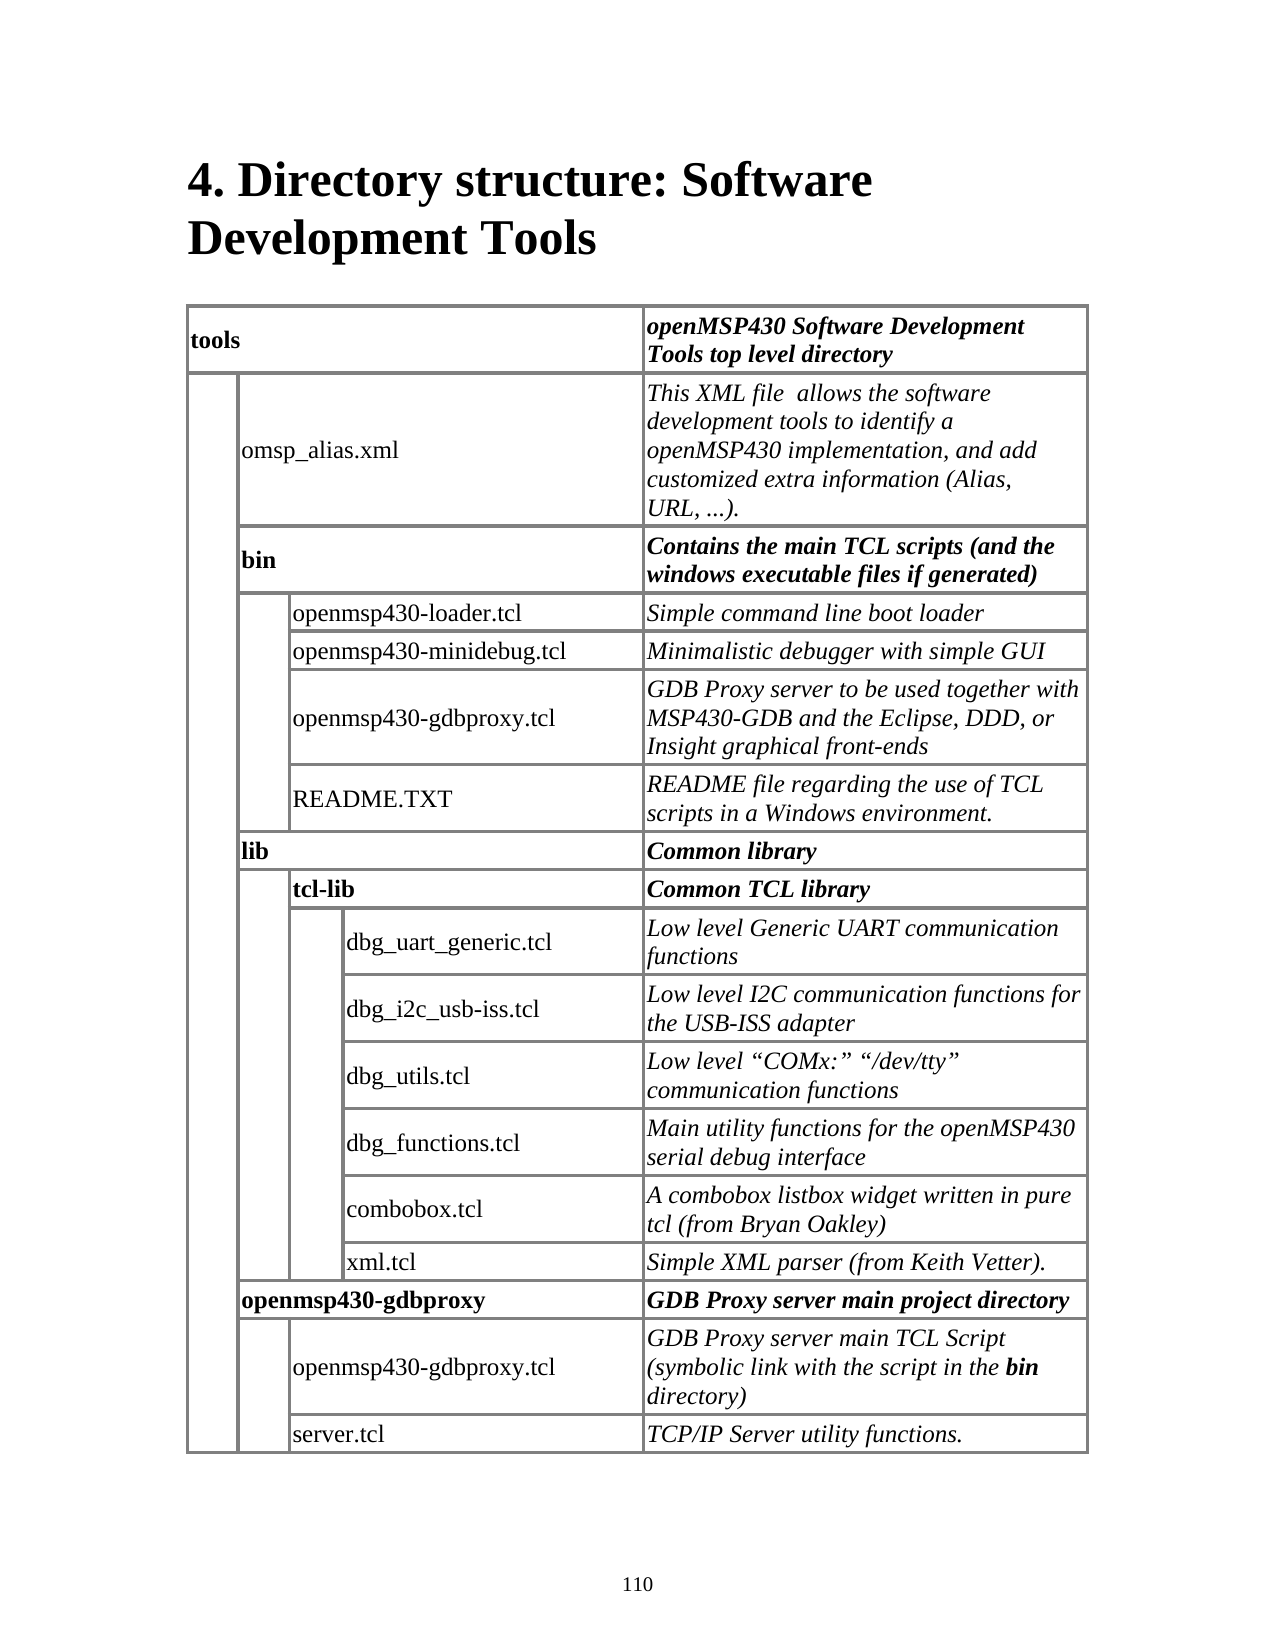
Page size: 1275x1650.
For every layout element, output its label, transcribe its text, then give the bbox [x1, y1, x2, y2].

table_cell abcd [291, 910, 341, 1279]
table_cell Low level Generic UART communication functions [645, 910, 1086, 973]
table_header openMSP430 Software Development Tools top level directory [645, 308, 1086, 371]
table_cell dbg_functions.tcl [345, 1110, 642, 1174]
table_cell Simple command line boot loader [645, 595, 1086, 629]
table_cell openmsp430-minidebug.tcl [291, 633, 642, 667]
table_cell abcd [240, 871, 288, 1279]
table_cell Main utility functions for the openMSP430 serial debug interface [645, 1110, 1086, 1174]
table_cell Simple XML parser (from Keith Vetter). [645, 1244, 1086, 1279]
table_cell openmsp430-gdbproxy.tcl [291, 1320, 642, 1412]
table_cell abcd [189, 375, 236, 1451]
table_cell README.TXT [291, 766, 642, 830]
table_cell Contains the main TCL scripts (and the windows executable files if generated) [645, 528, 1086, 591]
table_cell This XML file allows the software development tools to identify a openMSP430 implementation, and add customized extra information (Alias, URL, ...). [645, 375, 1086, 524]
table_cell abcd [240, 595, 288, 830]
table_cell xml.tcl [345, 1244, 642, 1279]
table_cell Common TCL library [645, 871, 1086, 906]
table_cell abcd [240, 1320, 288, 1451]
table_cell GDB Proxy server main project directory [645, 1282, 1086, 1317]
table_cell README file regarding the use of TCL scripts in a Windows environment. [645, 766, 1086, 830]
table_cell Low level I2C communication functions for the USB-ISS adapter [645, 976, 1086, 1040]
table_cell lib [240, 833, 642, 868]
table_cell dbg_uart_generic.tcl [345, 910, 642, 973]
table_cell openmsp430-loader.tcl [291, 595, 642, 629]
table_cell tcl-lib [291, 871, 642, 906]
table_cell combobox.tcl [345, 1177, 642, 1241]
table_cell GDB Proxy server main TCL Script (symbolic link with the script in the bin directory) [645, 1320, 1086, 1412]
table_cell omsp_alias.xml [240, 375, 642, 524]
table_cell openmsp430-gdbproxy [240, 1282, 642, 1317]
text 4. Directory structure: Software Development Tools [187, 150, 1088, 265]
table_cell dbg_utils.tcl [345, 1043, 642, 1107]
table_cell GDB Proxy server to be used together with MSP430-GDB and the Eclipse, DDD, or Insight graphical front-ends [645, 671, 1086, 763]
table_cell Minimalistic debugger with simple GUI [645, 633, 1086, 667]
table_cell dbg_i2c_usb-iss.tcl [345, 976, 642, 1040]
table_cell TCP/IP Server utility functions. [645, 1416, 1086, 1451]
table_cell A combobox listbox widget written in pure tcl (from Bryan Oakley) [645, 1177, 1086, 1241]
table_cell bin [240, 528, 642, 591]
table_header tools [189, 308, 642, 371]
table_cell Common library [645, 833, 1086, 868]
table_cell server.tcl [291, 1416, 642, 1451]
table_cell openmsp430-gdbproxy.tcl [291, 671, 642, 763]
table_cell Low level “COMx:” “/dev/tty” communication functions [645, 1043, 1086, 1107]
